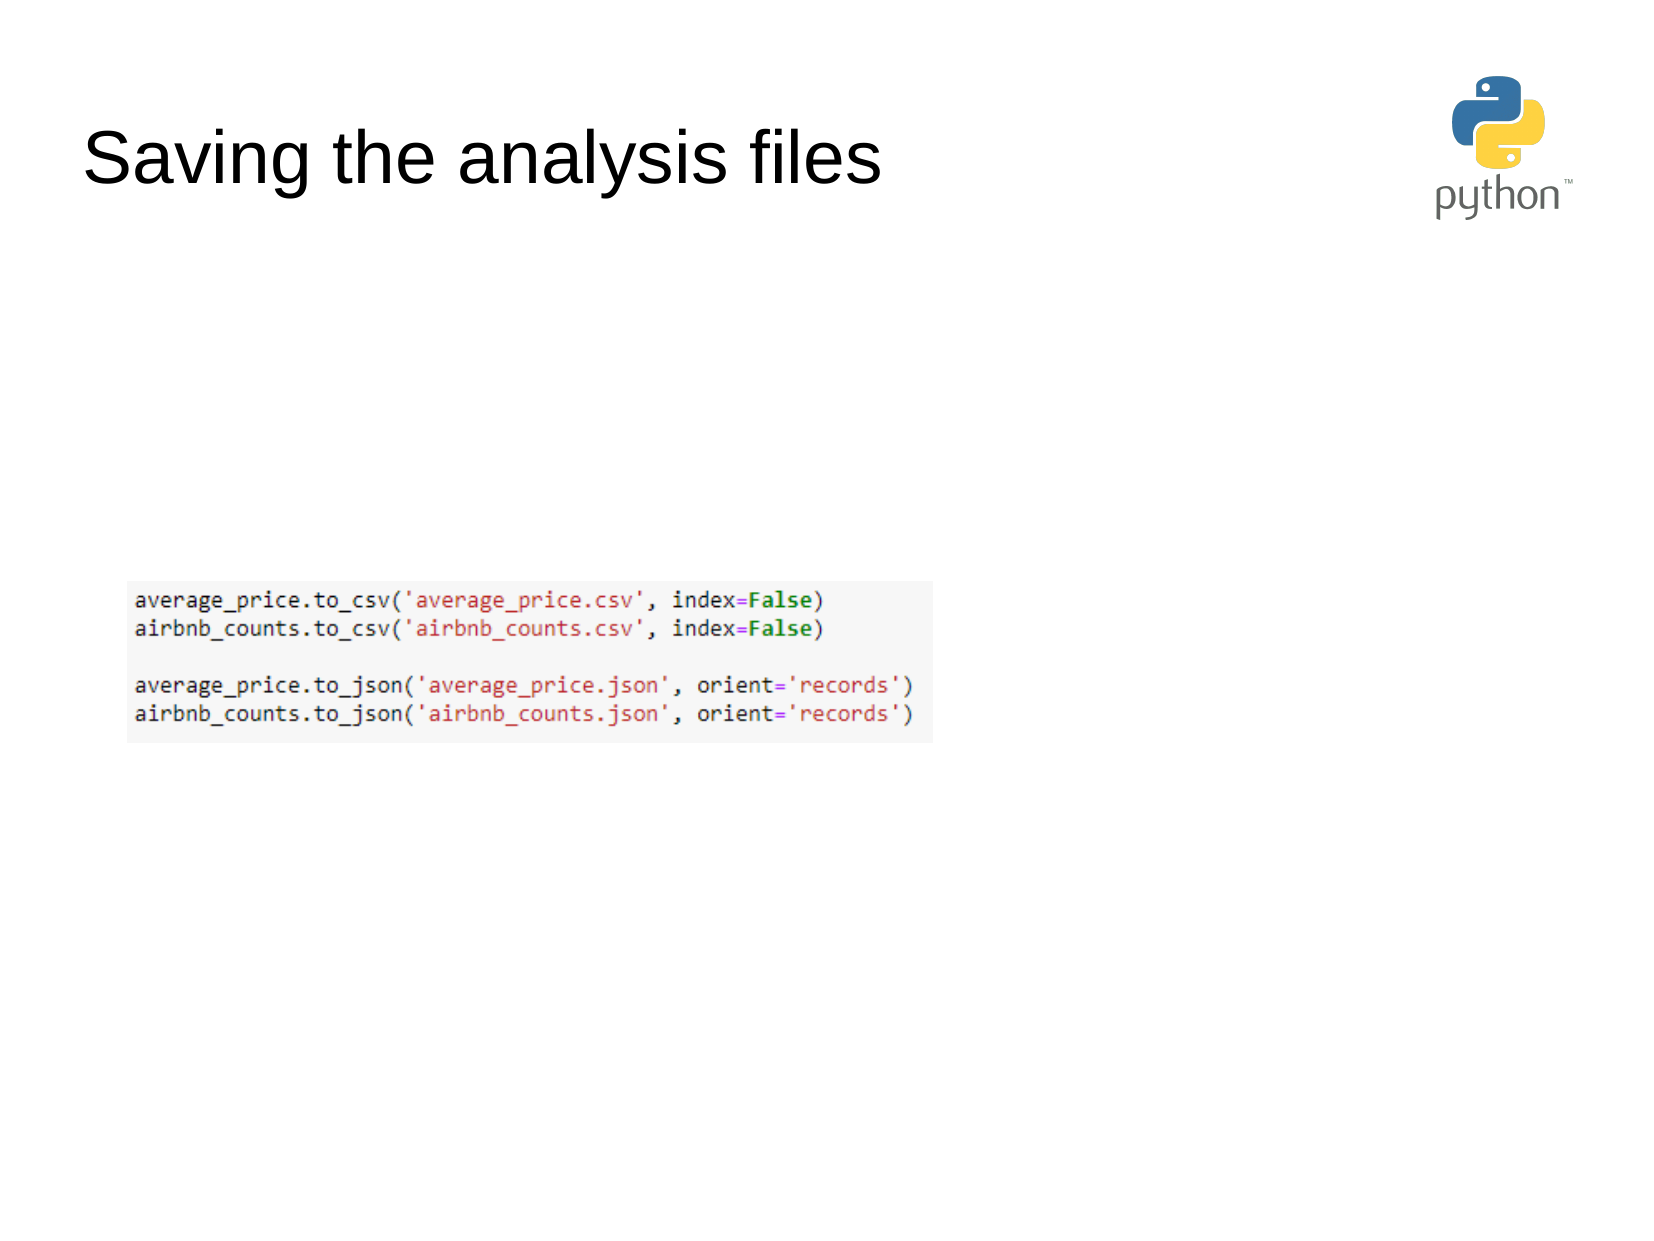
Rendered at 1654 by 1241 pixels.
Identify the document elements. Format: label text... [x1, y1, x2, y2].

text_box Saving the analysis files [82, 93, 1264, 215]
picture [127, 581, 933, 743]
